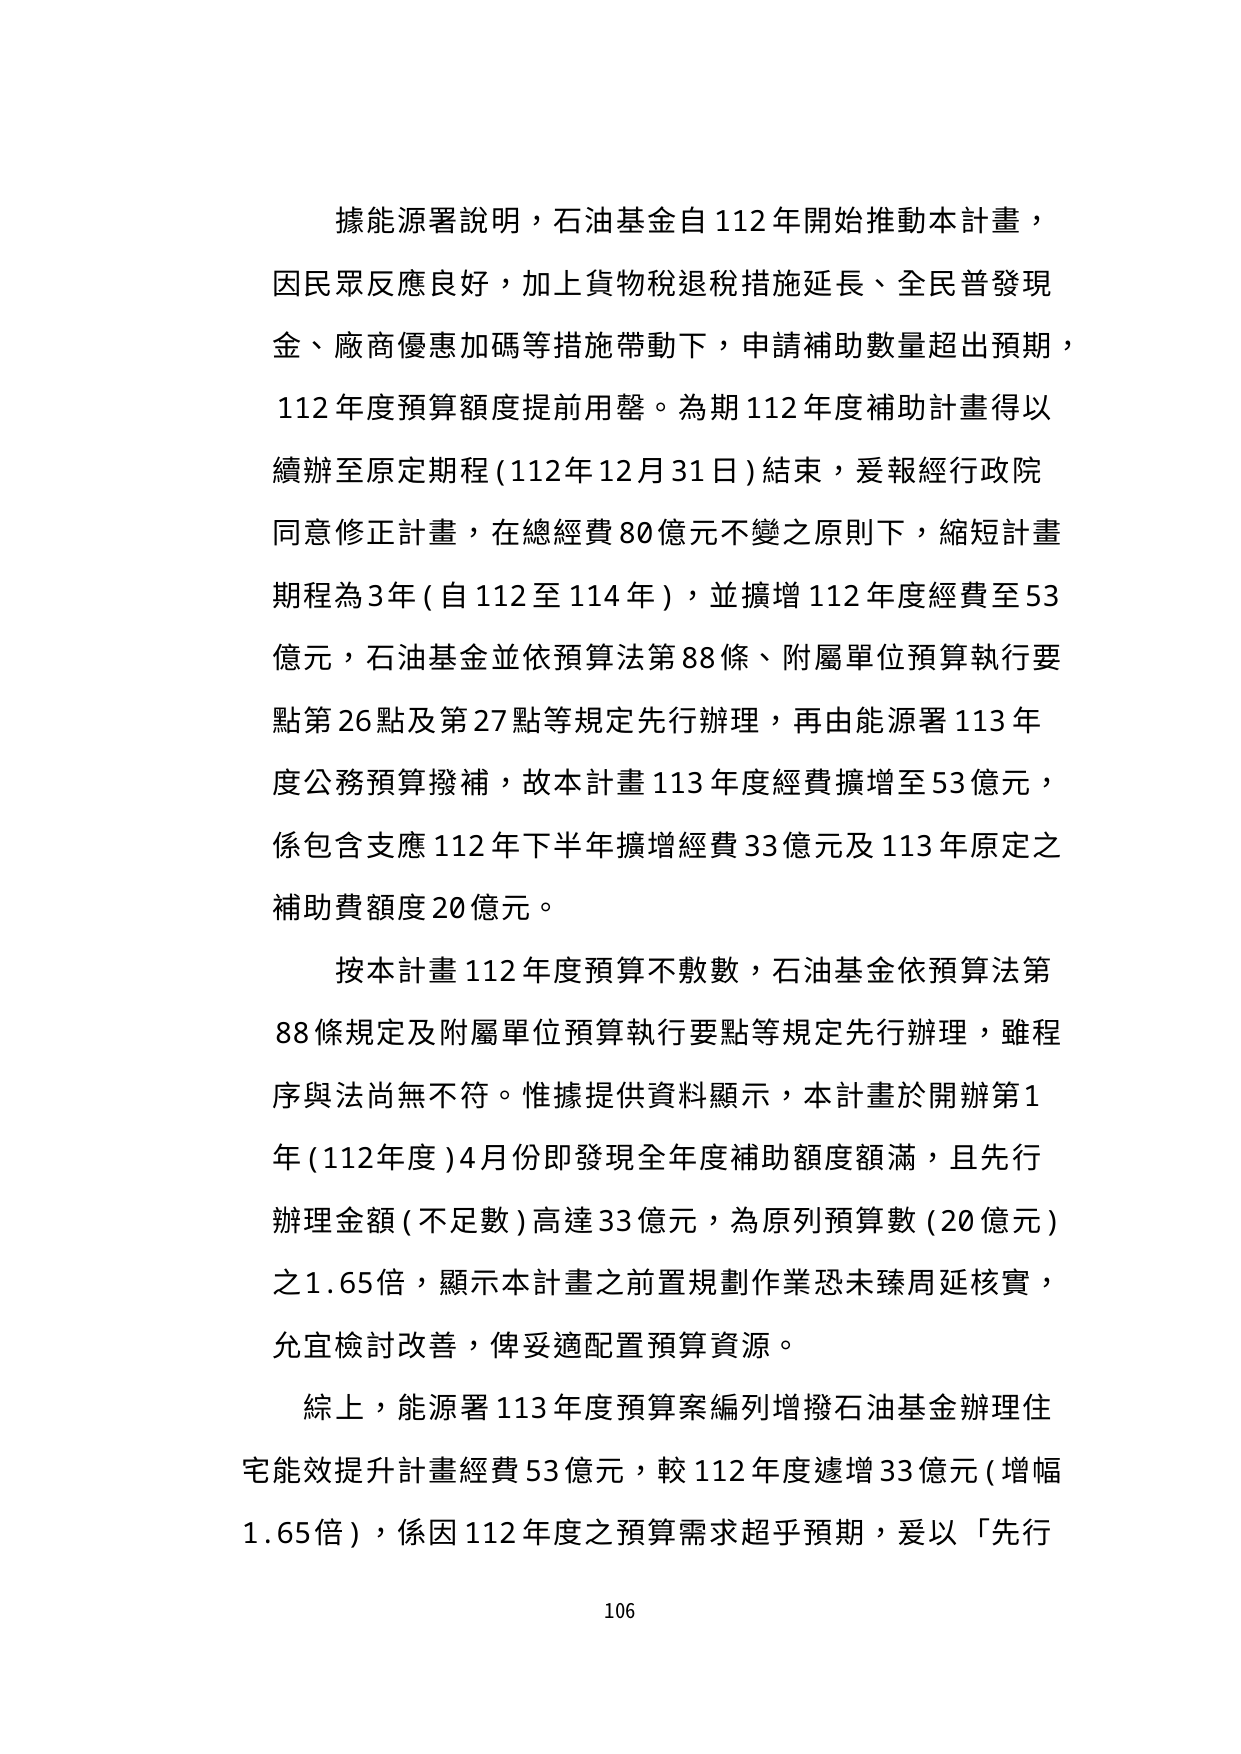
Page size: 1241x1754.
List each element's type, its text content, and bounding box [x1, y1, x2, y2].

text 綜上，能源署113年度預算案編列增撥石油基金辦理住宅能效提升計畫經費53億元，較112年度遽增33億元(增幅1.65倍)，係因112年度之預算需求超乎預期，爰以「先行 [236, 1365, 1063, 1552]
text 據能源署說明，石油基金自112年開始推動本計畫，因民眾反應良好，加上貨物稅退稅措施延長、全民普發現金、廠商優惠加碼等措施帶動下，申請補助數量超出預期，112年度預算額度提前用罄。為期112年度補助計畫得以續辦至原定期程(112年12月31日)結束，爰報經行政院同意修正計畫，在總經費80億元不變之原則下，縮短計畫期程為3年(自112至114年)，並擴增112年度經費至53億元，石油基金並依預算法第88條、附屬單位預算執行要點第26點及第27點等規定先行辦理，再由能源署113年度公務預算撥補，故本計畫113年度經費擴增至53億元，係包含支應112年下半年擴增經費33億元及113年原定之補助費額度20億元。 [266, 177, 1063, 927]
text 按本計畫112年度預算不敷數，石油基金依預算法第88條規定及附屬單位預算執行要點等規定先行辦理，雖程序與法尚無不符。惟據提供資料顯示，本計畫於開辦第1年(112年度)4月份即發現全年度補助額度額滿，且先行辦理金額(不足數)高達33億元，為原列預算數(20億元)之1.65倍，顯示本計畫之前置規劃作業恐未臻周延核實，允宜檢討改善，俾妥適配置預算資源。 [266, 927, 1063, 1365]
